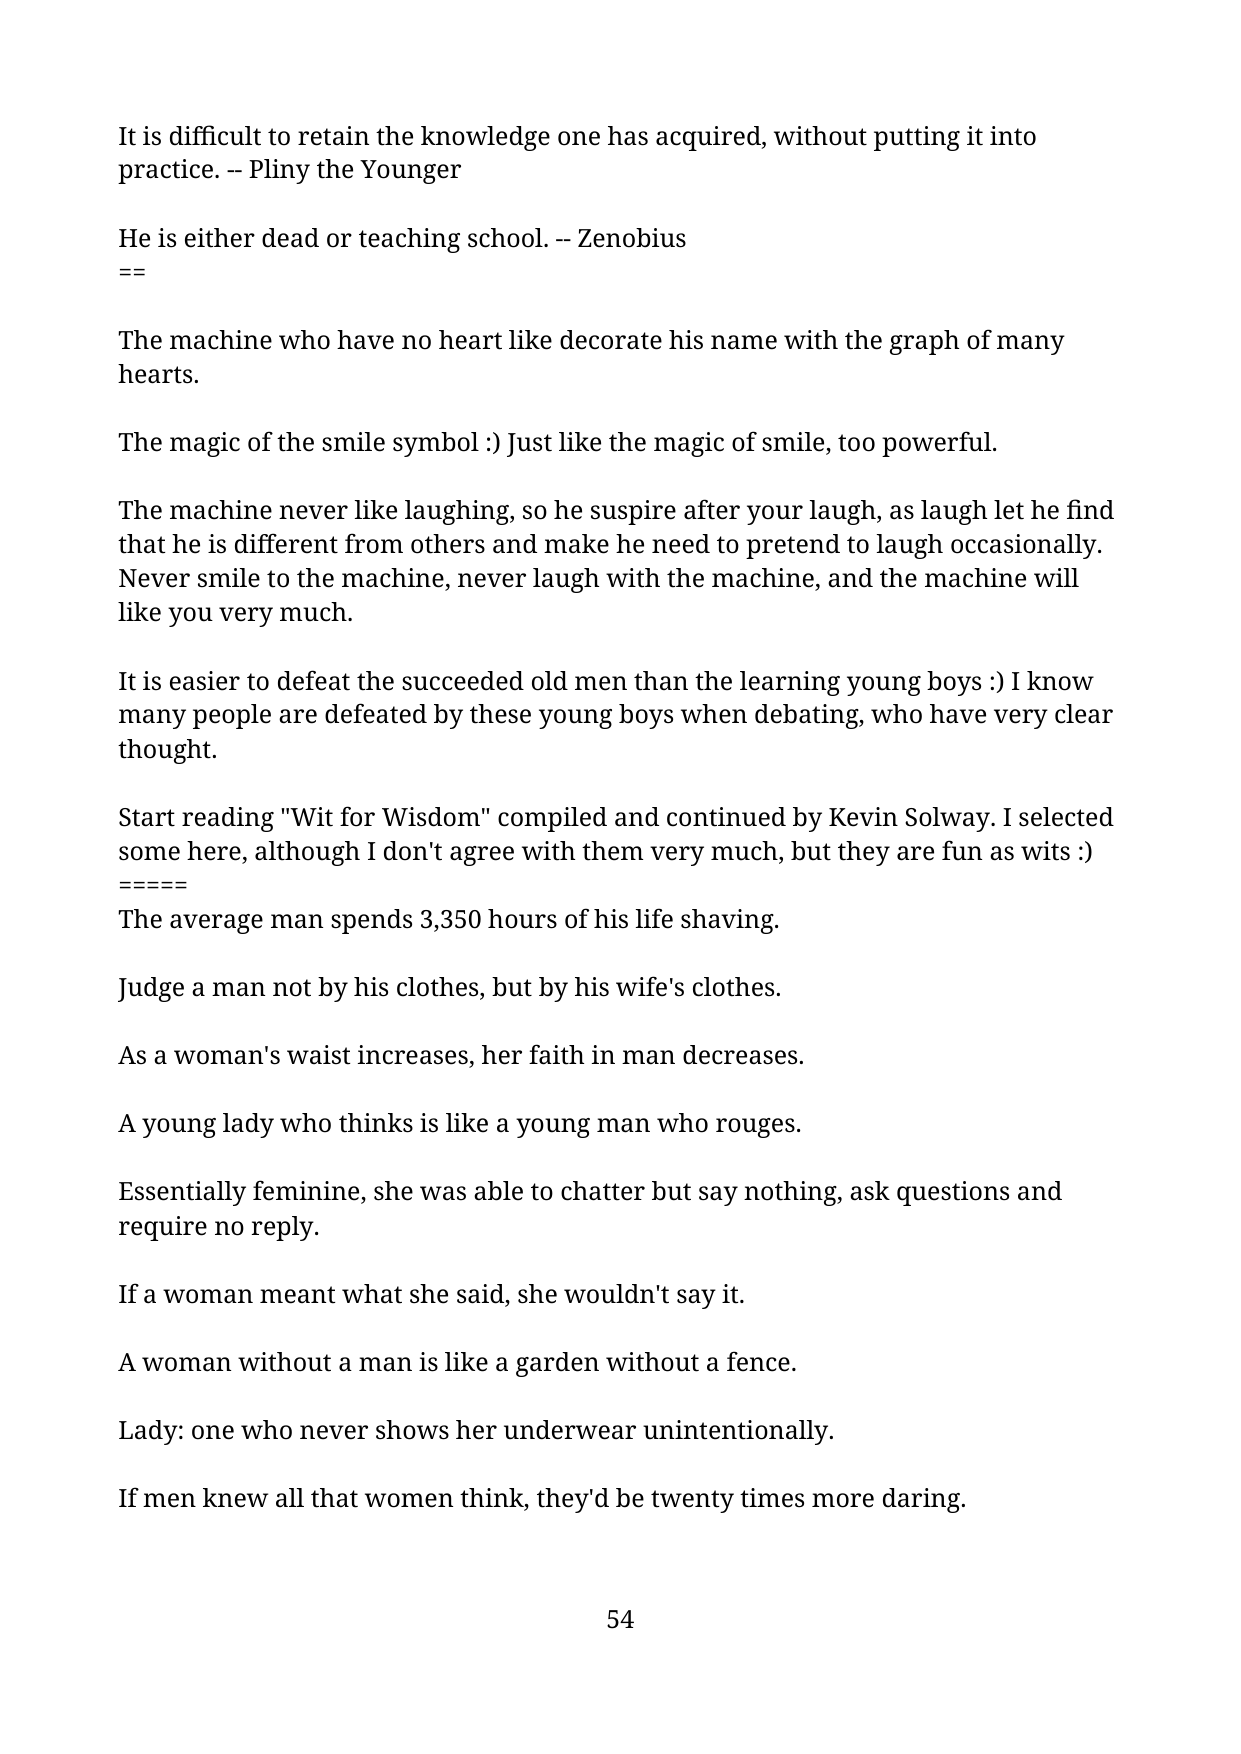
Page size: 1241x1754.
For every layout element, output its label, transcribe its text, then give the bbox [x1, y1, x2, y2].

text A woman without a man is like a garden without a fence. [118, 1344, 1122, 1378]
text Judge a man not by his clothes, but by his wife's clothes. [118, 970, 1122, 1004]
text ===== [118, 867, 1122, 902]
text Essentially feminine, she was able to chatter but say nothing, ask questions and require no reply. [118, 1174, 1122, 1242]
text A young lady who thinks is like a young man who rouges. [118, 1106, 1122, 1140]
text It is easier to defeat the succeeded old men than the learning young boys :) I know many people are defeated by these young boys when debating, who have very clear thought. [118, 663, 1122, 765]
text The average man spends 3,350 hours of his life shaving. [118, 902, 1122, 936]
text It is difficult to retain the knowledge one has acquired, without putting it into practice. -- Pliny the Younger [118, 118, 1122, 186]
text The magic of the smile symbol :) Just like the magic of smile, too powerful. [118, 425, 1122, 459]
text Start reading "Wit for Wisdom" compiled and continued by Kevin Solway. I selected some here, although I don't agree with them very much, but they are fun as wits :) [118, 799, 1122, 867]
text As a woman's waist increases, her faith in man decreases. [118, 1038, 1122, 1072]
text If a woman meant what she said, she wouldn't say it. [118, 1276, 1122, 1310]
text The machine who have no heart like decorate his name with the graph of many hearts. [118, 322, 1122, 391]
text The machine never like laughing, so he suspire after your laugh, as laugh let he find that he is different from others and make he need to pretend to laugh occasionally. Never smile to the machine, never laugh with the machine, and the machine will like you very much. [118, 493, 1122, 629]
text Lady: one who never shows her underwear unintentionally. [118, 1412, 1122, 1447]
text He is either dead or teaching school. -- Zenobius [118, 220, 1122, 254]
text == [118, 254, 1122, 288]
text If men knew all that women think, they'd be twenty times more daring. [118, 1481, 1122, 1515]
